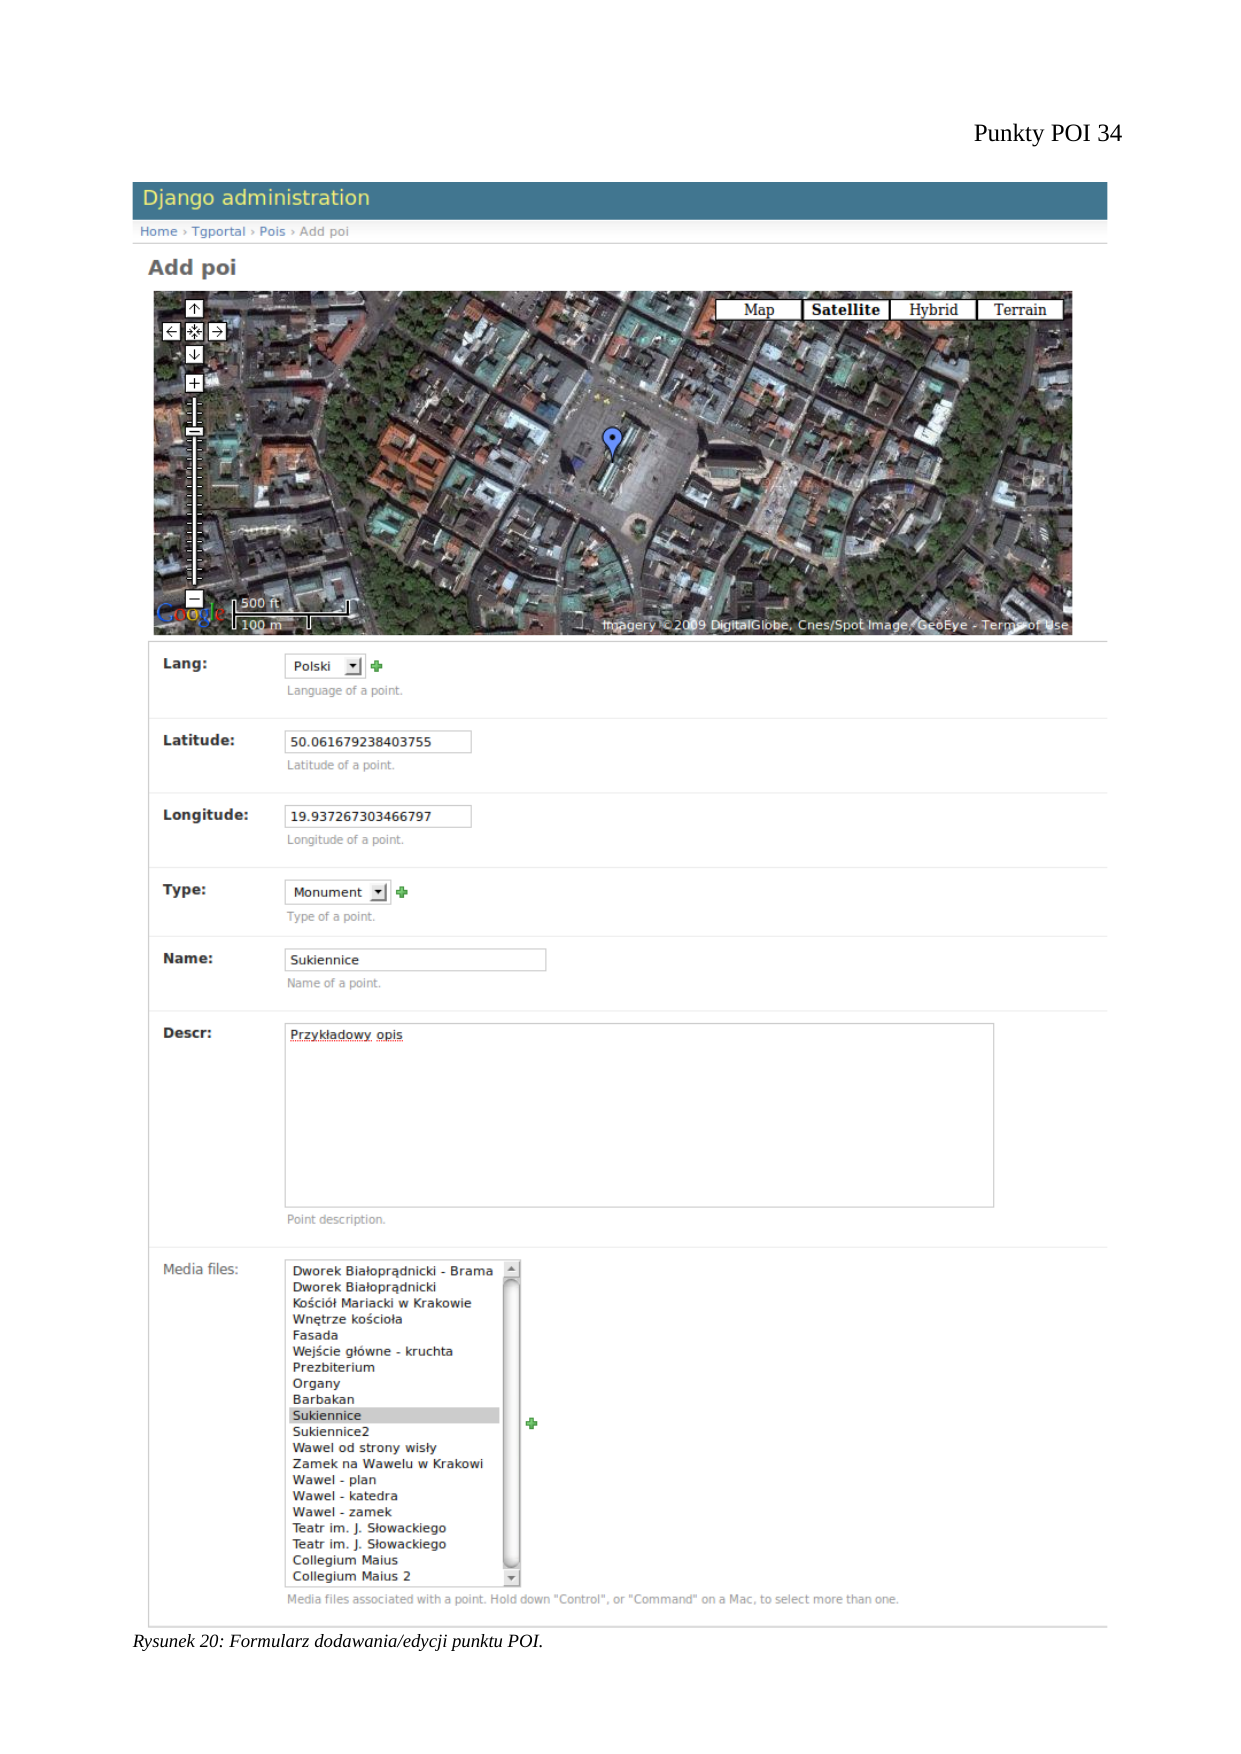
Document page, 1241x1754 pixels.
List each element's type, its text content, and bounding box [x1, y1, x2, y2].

picture [132, 182, 1108, 1630]
text Rysunek 20: Formularz dodawania/edycji punktu POI. [133, 1630, 1107, 1651]
